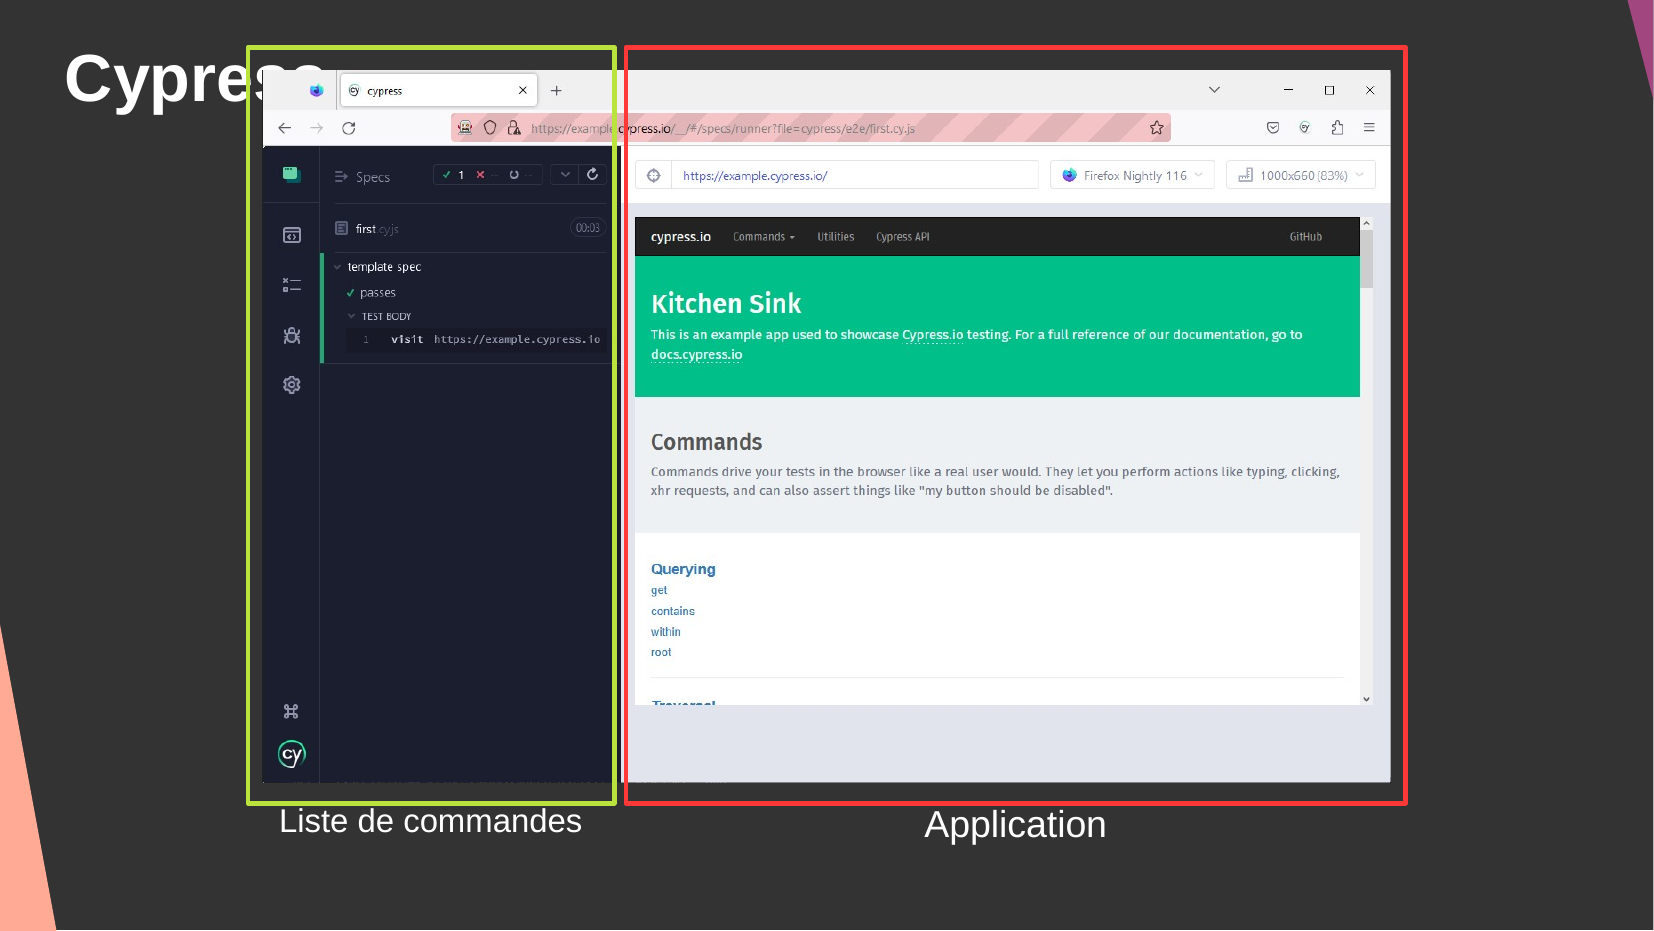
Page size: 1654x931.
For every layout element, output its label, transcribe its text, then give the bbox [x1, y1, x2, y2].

list Liste de commandes [259, 803, 603, 863]
text_box [0, 624, 57, 931]
title Cypress [64, 40, 556, 116]
picture [628, 70, 1391, 783]
picture [262, 70, 612, 783]
text_box [1627, 0, 1654, 103]
picture [617, 70, 624, 783]
title Cypress [250, 50, 556, 116]
list Application [625, 803, 1406, 863]
